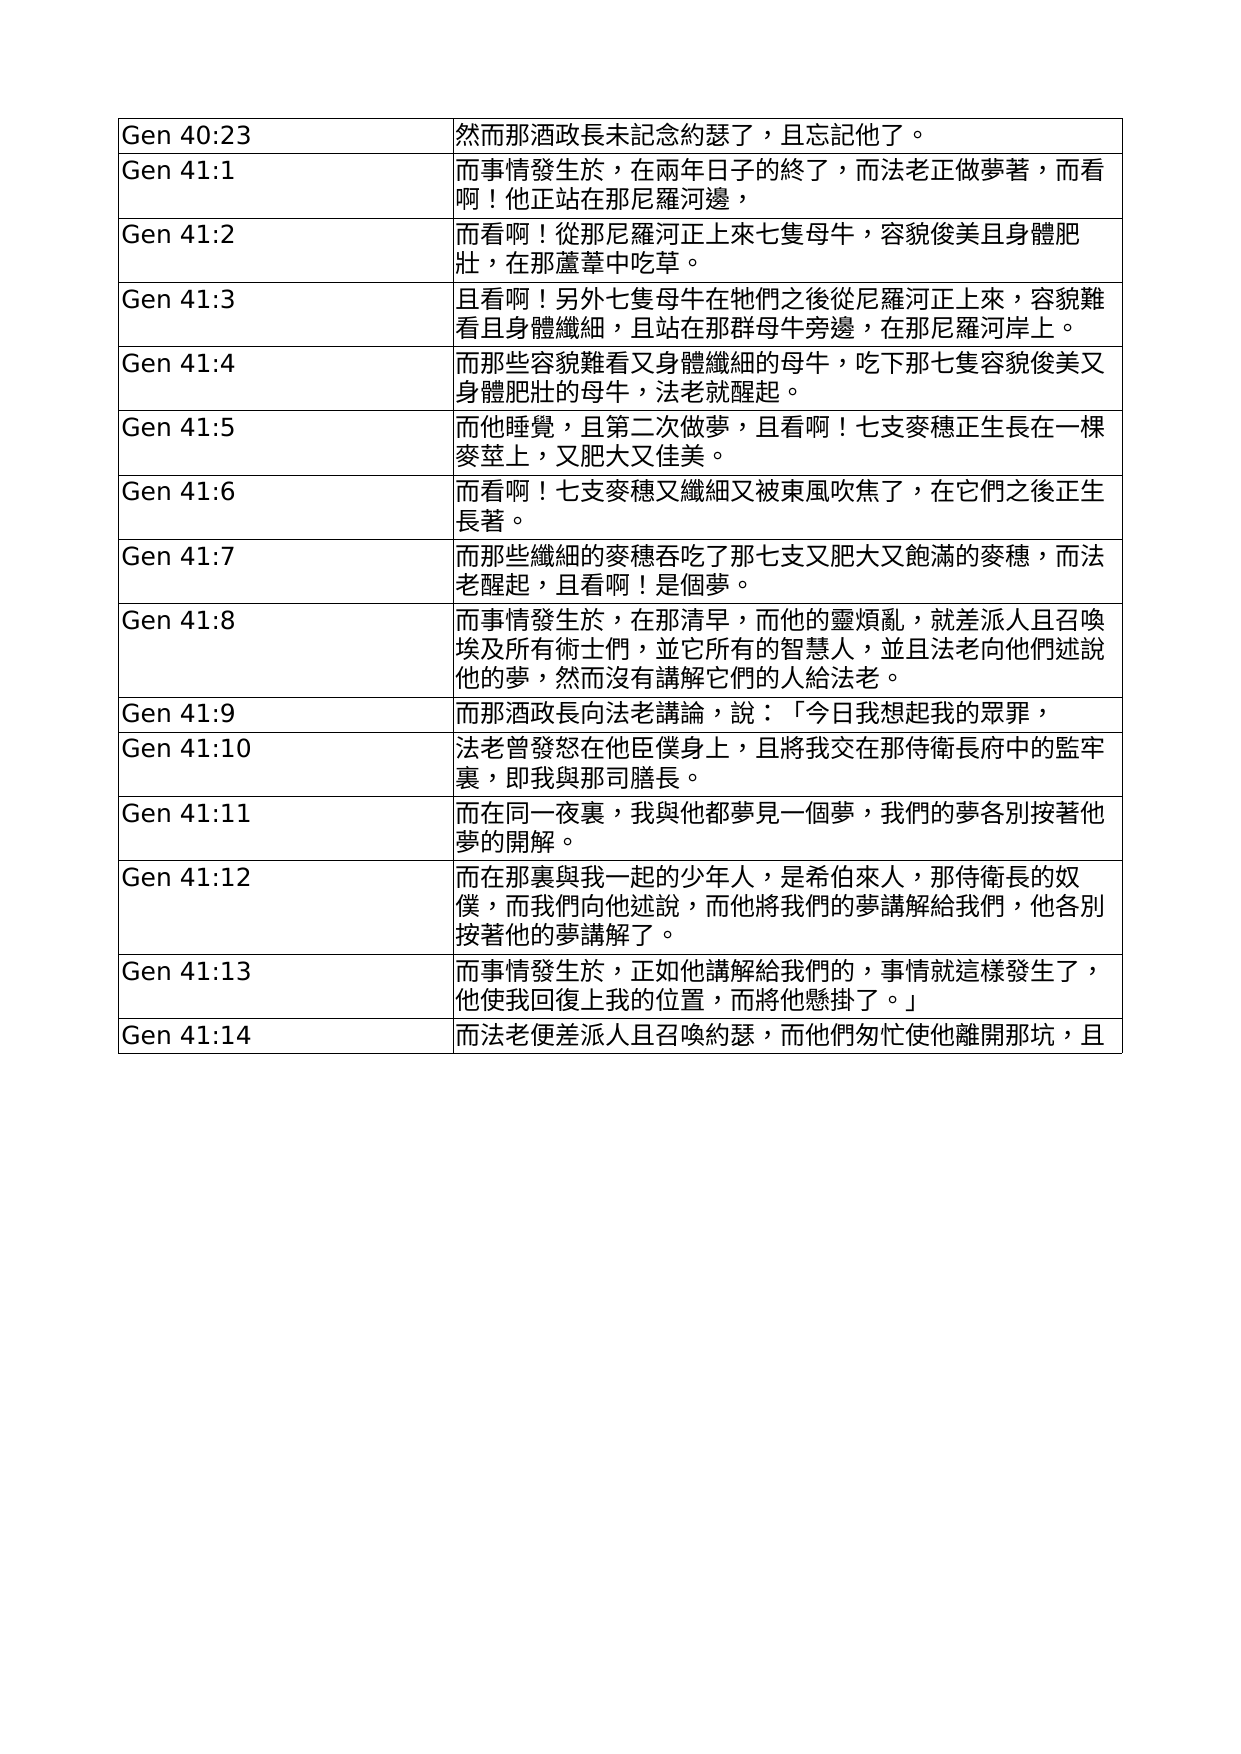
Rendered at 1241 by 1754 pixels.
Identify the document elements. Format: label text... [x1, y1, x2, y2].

table_cell Gen 41:6 [119, 476, 453, 539]
table_cell 而在那裏與我一起的少年人，是希伯來人，那侍衛長的奴僕，而我們向他述說，而他將我們的夢講解給我們，他各別按著他的夢講解了。 [454, 861, 1122, 954]
table_cell 而在同一夜裏，我與他都夢見一個夢，我們的夢各別按著他夢的開解。 [454, 797, 1122, 860]
table_cell 而事情發生於，在那清早，而他的靈煩亂，就差派人且召喚埃及所有術士們，並它所有的智慧人，並且法老向他們述說他的夢，然而沒有講解它們的人給法老。 [454, 604, 1122, 697]
table_cell 而看啊！從那尼羅河正上來七隻母牛，容貌俊美且身體肥壯，在那蘆葦中吃草。 [454, 219, 1122, 282]
table_cell 而看啊！七支麥穗又纖細又被東風吹焦了，在它們之後正生長著。 [454, 476, 1122, 539]
table_cell 而那些纖細的麥穗吞吃了那七支又肥大又飽滿的麥穗，而法老醒起，且看啊！是個夢。 [454, 540, 1122, 603]
table_cell Gen 41:4 [119, 347, 453, 410]
table_cell Gen 41:5 [119, 411, 453, 474]
table_cell Gen 41:13 [119, 955, 453, 1018]
table_cell Gen 41:14 [119, 1019, 453, 1053]
table_cell 而那酒政長向法老講論，說：「今日我想起我的眾罪， [454, 698, 1122, 732]
table_cell 且看啊！另外七隻母牛在牠們之後從尼羅河正上來，容貌難看且身體纖細，且站在那群母牛旁邊，在那尼羅河岸上。 [454, 283, 1122, 346]
table_cell 然而那酒政長未記念約瑟了，且忘記他了。 [454, 119, 1122, 153]
table_cell Gen 40:23 [119, 119, 453, 153]
table_cell Gen 41:12 [119, 861, 453, 954]
table_cell Gen 41:3 [119, 283, 453, 346]
table_cell Gen 41:11 [119, 797, 453, 860]
table_cell 而他睡覺，且第二次做夢，且看啊！七支麥穗正生長在一棵麥莖上，又肥大又佳美。 [454, 411, 1122, 474]
table_cell 而事情發生於，在兩年日子的終了，而法老正做夢著，而看啊！他正站在那尼羅河邊， [454, 154, 1122, 217]
table_cell Gen 41:9 [119, 698, 453, 732]
table_cell 而法老便差派人且召喚約瑟，而他們匆忙使他離開那坑，且 [454, 1019, 1122, 1053]
table_cell Gen 41:8 [119, 604, 453, 697]
table_cell Gen 41:10 [119, 733, 453, 796]
table_cell 法老曾發怒在他臣僕身上，且將我交在那侍衛長府中的監牢裏，即我與那司膳長。 [454, 733, 1122, 796]
table_cell Gen 41:2 [119, 219, 453, 282]
table_cell Gen 41:1 [119, 154, 453, 217]
table_cell Gen 41:7 [119, 540, 453, 603]
table_cell 而那些容貌難看又身體纖細的母牛，吃下那七隻容貌俊美又身體肥壯的母牛，法老就醒起。 [454, 347, 1122, 410]
table_cell 而事情發生於，正如他講解給我們的，事情就這樣發生了，他使我回復上我的位置，而將他懸掛了。」 [454, 955, 1122, 1018]
